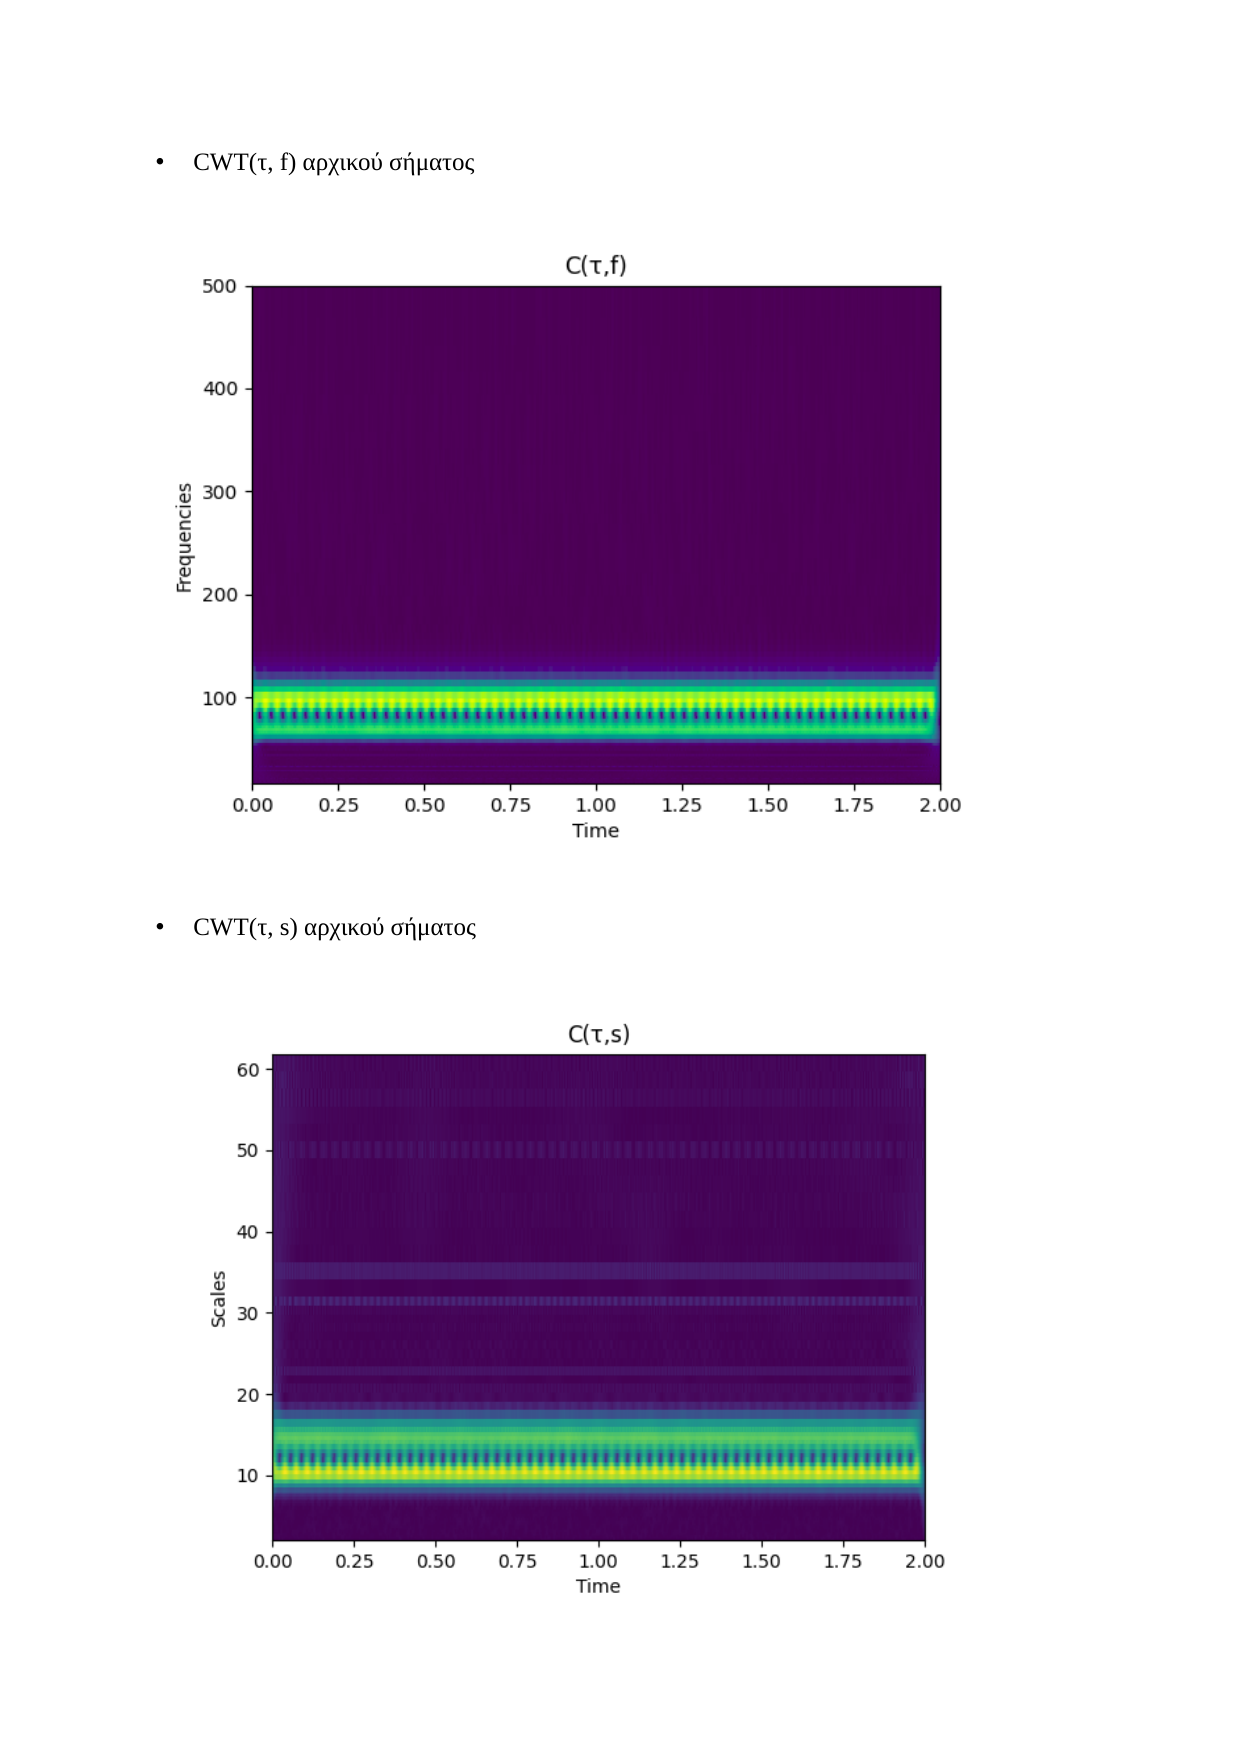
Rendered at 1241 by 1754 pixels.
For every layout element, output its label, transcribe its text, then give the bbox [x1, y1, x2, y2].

list CWT(τ, f) αρχικού σήματος [156, 147, 1122, 912]
picture [167, 978, 1009, 1610]
picture [141, 208, 1029, 855]
list CWT(τ, s) αρχικού σήματος [156, 912, 1122, 941]
